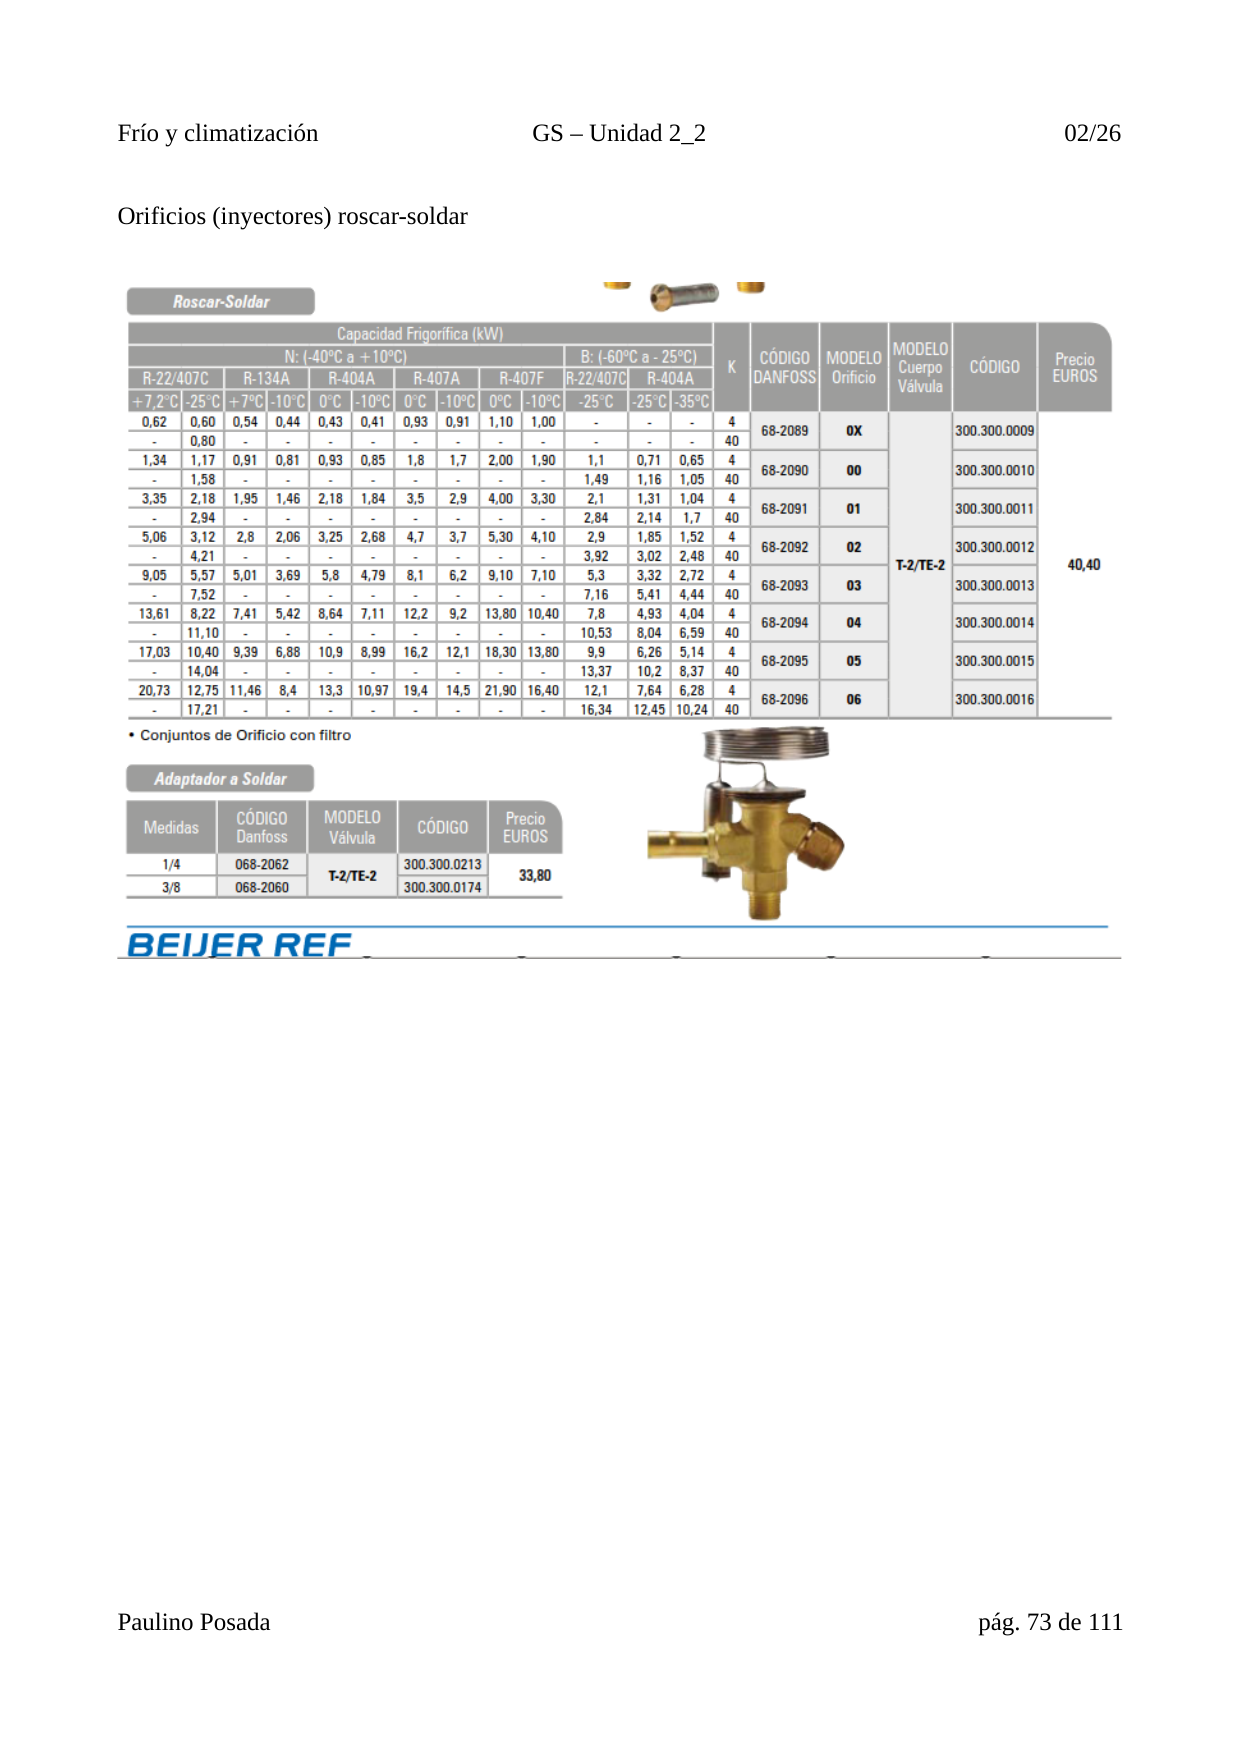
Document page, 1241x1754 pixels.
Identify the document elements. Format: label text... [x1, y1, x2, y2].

picture [117, 282, 1122, 959]
text Orificios (inyectores) roscar-soldar [117, 201, 1123, 230]
